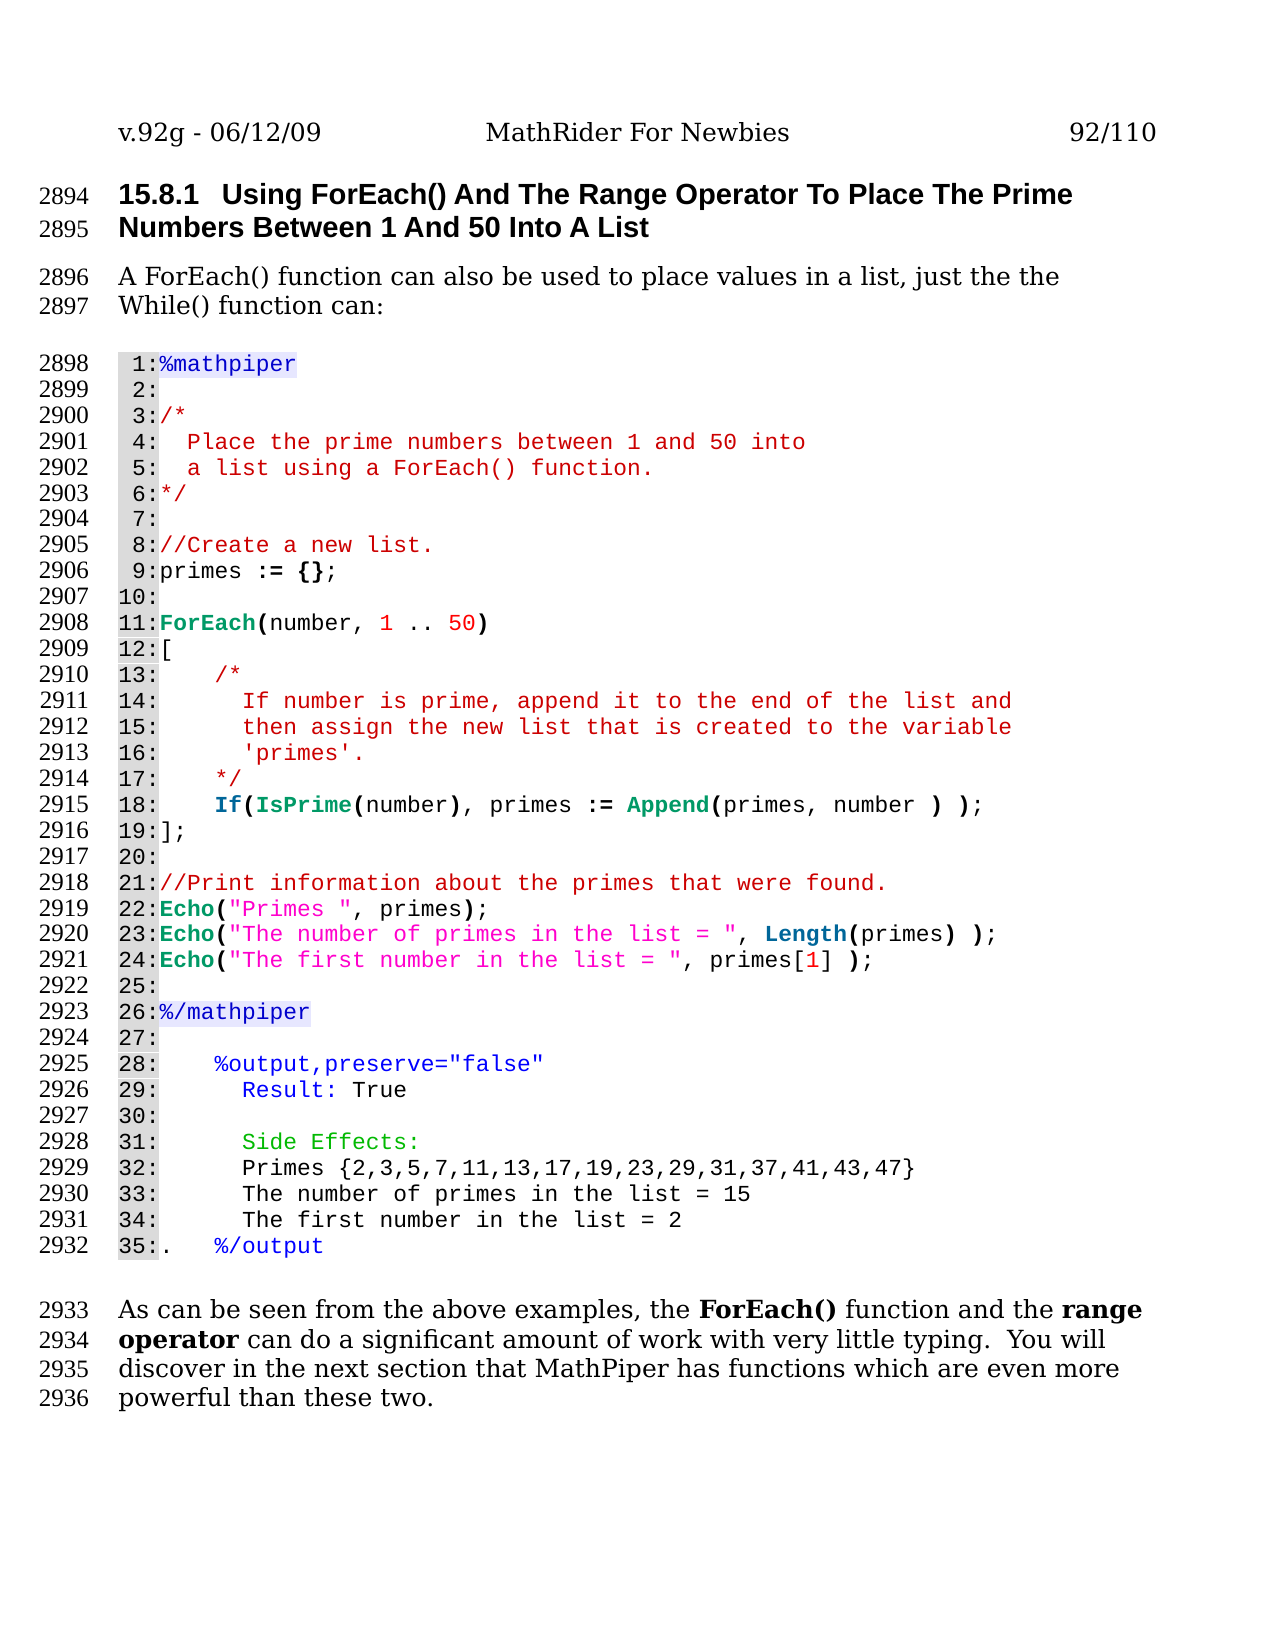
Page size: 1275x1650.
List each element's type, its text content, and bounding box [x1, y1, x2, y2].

text 12:[ [118, 637, 1157, 663]
text 10: [118, 586, 1157, 612]
text 33: The number of primes in the list = 15 [118, 1182, 1157, 1208]
text 31: Side Effects: [118, 1130, 1157, 1156]
text 15: then assign the new list that is created to the variable [118, 715, 1157, 741]
text 8://Create a new list. [118, 534, 1157, 560]
text 1:%mathpiper [118, 352, 1157, 378]
subtitle Using ForEach() And The Range Operator To Place The Prime Numbers Between 1 And 50 Into A List [118, 177, 1157, 244]
text 30: [118, 1104, 1157, 1130]
text 22:Echo("Primes ", primes); [118, 897, 1157, 923]
text 24:Echo("The first number in the list = ", primes[1] ); [118, 949, 1157, 975]
text A ForEach() function can also be used to place values in a list, just the the While() function can: [118, 262, 1157, 320]
text 34: The first number in the list = 2 [118, 1208, 1157, 1234]
text 13: /* [118, 663, 1157, 689]
text As can be seen from the above examples, the ForEach() function and the range operator can do a significant amount of work with very little typing. You will discover in the next section that MathPiper has functions which are even more powerful than these two. [118, 1296, 1157, 1413]
text 16: 'primes'. [118, 741, 1157, 767]
text 6:*/ [118, 482, 1157, 508]
text 14: If number is prime, append it to the end of the list and [118, 689, 1157, 715]
text 9:primes := {}; [118, 560, 1157, 586]
text 25: [118, 975, 1157, 1001]
text 21://Print information about the primes that were found. [118, 871, 1157, 897]
text 18: If(IsPrime(number), primes := Append(primes, number ) ); [118, 793, 1157, 819]
text 19:]; [118, 819, 1157, 845]
text 20: [118, 845, 1157, 871]
text 23:Echo("The number of primes in the list = ", Length(primes) ); [118, 923, 1157, 949]
text 17: */ [118, 767, 1157, 793]
text 35:. %/output [118, 1234, 1157, 1260]
text 5: a list using a ForEach() function. [118, 456, 1157, 482]
text 4: Place the prime numbers between 1 and 50 into [118, 430, 1157, 456]
text 29: Result: True [118, 1078, 1157, 1104]
text 32: Primes {2,3,5,7,11,13,17,19,23,29,31,37,41,43,47} [118, 1156, 1157, 1182]
text 2: [118, 378, 1157, 404]
text 26:%/mathpiper [118, 1001, 1157, 1027]
text 7: [118, 508, 1157, 534]
text 11:ForEach(number, 1 .. 50) [118, 612, 1157, 637]
text 3:/* [118, 404, 1157, 430]
text 27: [118, 1027, 1157, 1052]
text 28: %output,preserve="false" [118, 1052, 1157, 1078]
